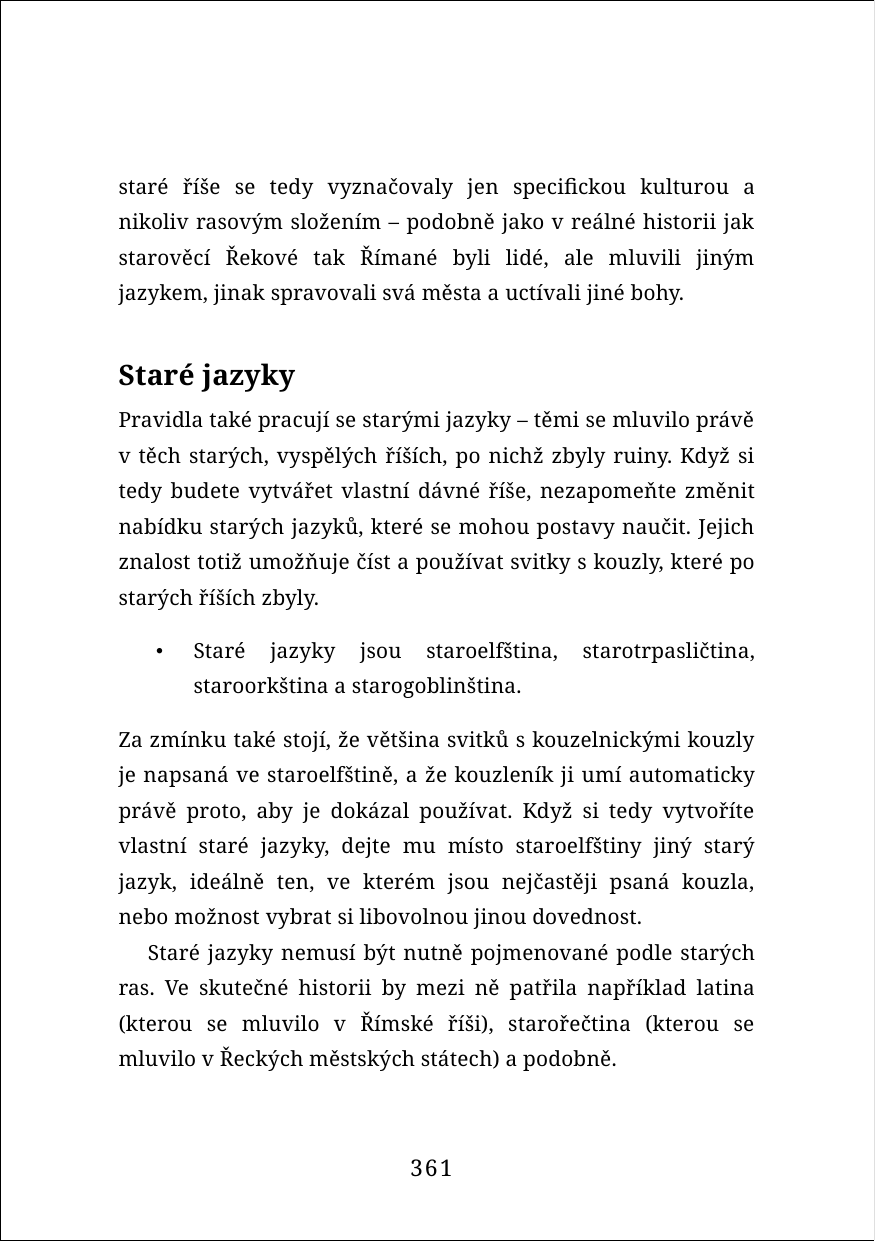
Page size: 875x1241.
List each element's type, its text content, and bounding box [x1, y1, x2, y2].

subtitle Staré jazyky [118, 355, 756, 393]
text Za zmínku také stojí, že většina svitků s kouzelnickými kouzly je napsaná ve staroelfštině, a že kouzleník ji umí automaticky právě proto, aby je dokázal používat. Když si tedy vytvoříte vlastní staré jazyky, dejte mu místo staroelfštiny jiný starý jazyk, ideálně ten, ve kterém jsou nejčastěji psaná kouzla, nebo možnost vybrat si libovolnou jinou dovednost. Staré jazyky nemusí být nutně pojmenované podle starých ras. Ve skutečné historii by mezi ně patřila například latina (kterou se mluvilo v Římské říši), starořečtina (kterou se mluvilo v Řeckých městských státech) a podobně. [118, 725, 756, 1073]
text staré říše se tedy vyznačovaly jen specifickou kulturou a nikoliv rasovým složením – podobně jako v reálné historii jak starověcí Řekové tak Římané byli lidé, ale mluvili jiným jazykem, jinak spravovali svá města a uctívali jiné bohy. [118, 172, 756, 307]
text Pravidla také pracují se starými jazyky – těmi se mluvilo právě v těch starých, vyspělých říších, po nichž zbyly ruiny. Když si tedy budete vytvářet vlastní dávné říše, nezapomeňte změnit nabídku starých jazyků, které se mohou postavy naučit. Jejich znalost totiž umožňuje číst a používat svitky s kouzly, které po starých říších zbyly. [118, 405, 756, 611]
list Staré jazyky jsou staroelfština, starotrpasličtina, staroorkština a starogoblinština. [156, 636, 756, 700]
